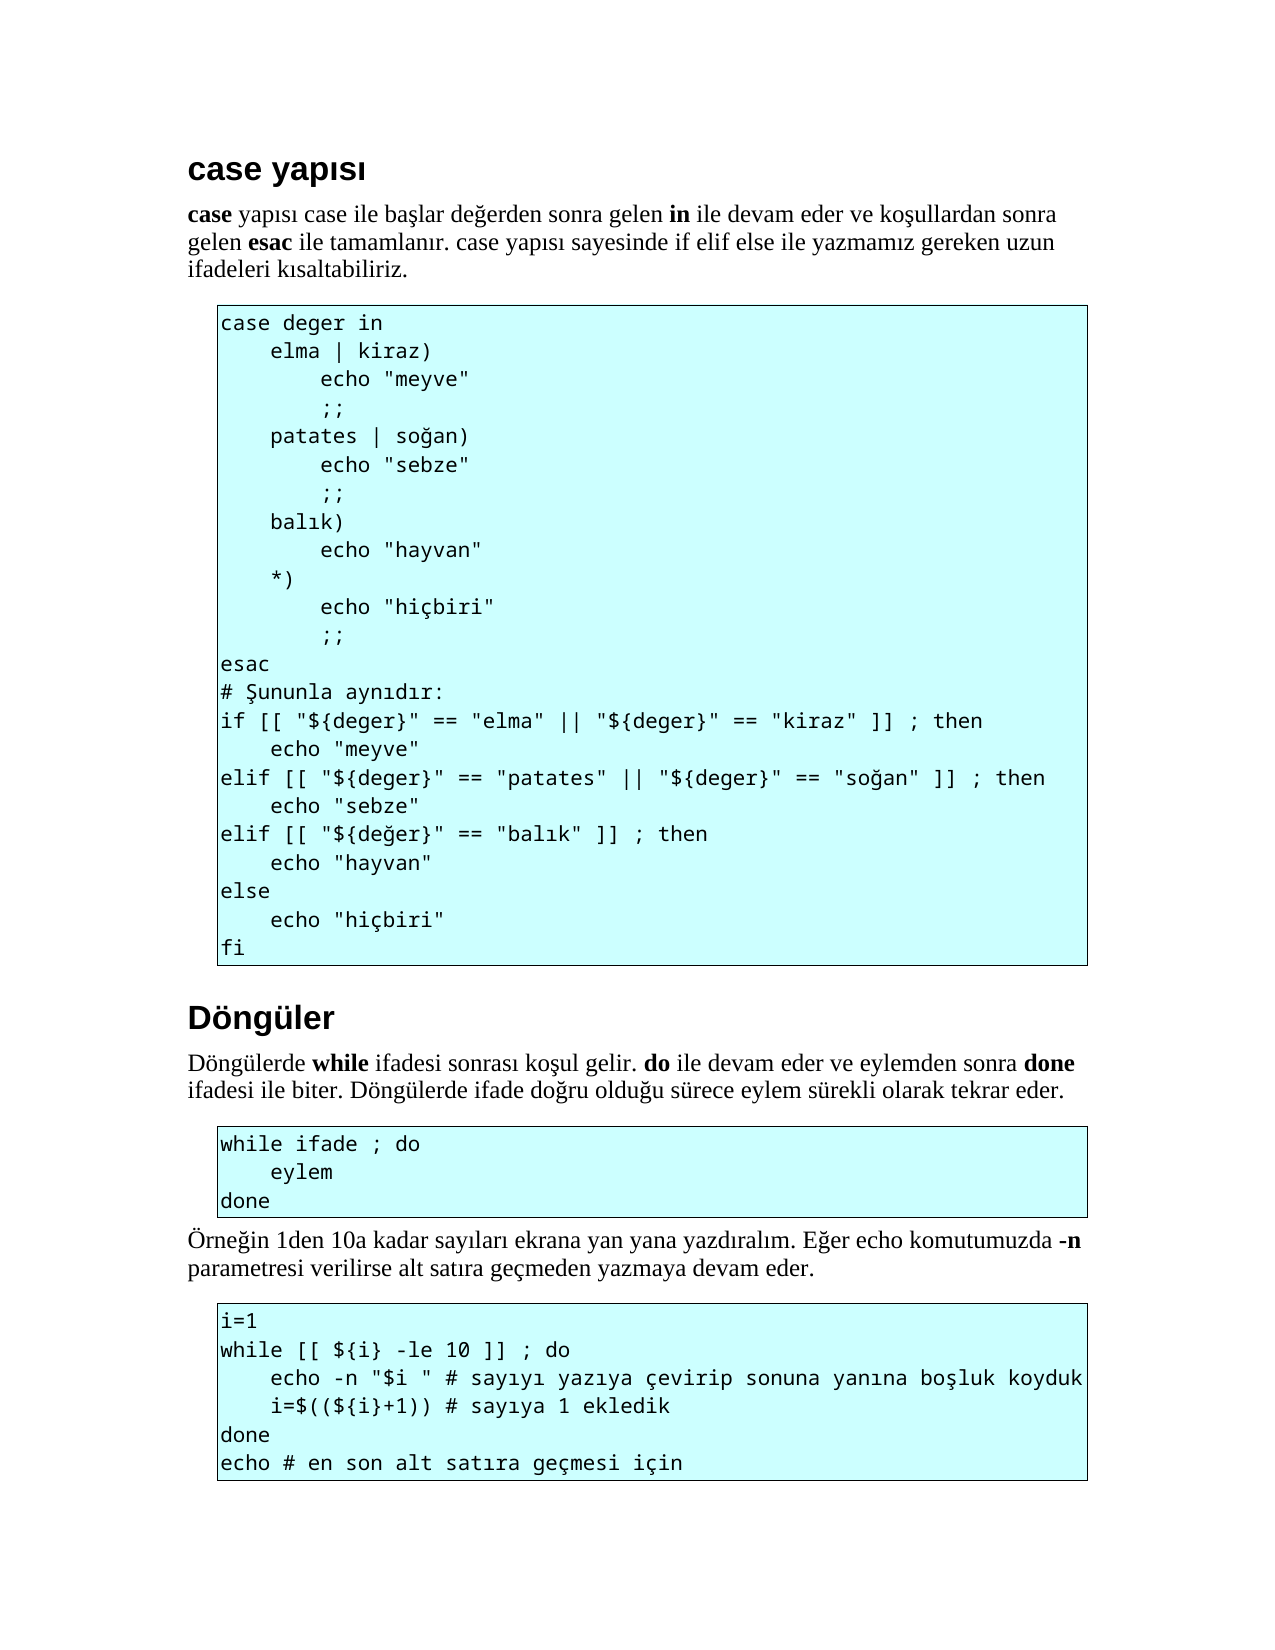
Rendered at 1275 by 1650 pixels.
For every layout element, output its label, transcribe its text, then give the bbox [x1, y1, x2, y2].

text i=1 while [[ ${i} -le 10 ]] ; do echo -n "$i " # sayıyı yazıya çevirip sonuna yanına boşluk koyduk i=$((${i}+1)) # sayıya 1 ekledik done echo # en son alt satıra geçmesi için [218, 1304, 1087, 1480]
text Örneğin 1den 10a kadar sayıları ekrana yan yana yazdıralım. Eğer echo komutumuzda -n parametresi verilirse alt satıra geçmeden yazmaya devam eder. [187, 1226, 1087, 1282]
subtitle Döngüler [187, 999, 1087, 1036]
text case yapısı case ile başlar değerden sonra gelen in ile devam eder ve koşullardan sonra gelen esac ile tamamlanır. case yapısı sayesinde if elif else ile yazmamız gereken uzun ifadeleri kısaltabiliriz. [187, 200, 1087, 283]
subtitle case yapısı [187, 150, 1087, 187]
text while ifade ; do eylem done [218, 1127, 1087, 1217]
text case deger in elma | kiraz) echo "meyve" ;; patates | soğan) echo "sebze" ;; balık) echo "hayvan" *) echo "hiçbiri" ;; esac # Şununla aynıdır: if [[ "${deger}" == "elma" || "${deger}" == "kiraz" ]] ; then echo "meyve" elif [[ "${deger}" == "patates" || "${deger}" == "soğan" ]] ; then echo "sebze" elif [[ "${değer}" == "balık" ]] ; then echo "hayvan" else echo "hiçbiri" fi [218, 306, 1087, 965]
text Döngülerde while ifadesi sonrası koşul gelir. do ile devam eder ve eylemden sonra done ifadesi ile biter. Döngülerde ifade doğru olduğu sürece eylem sürekli olarak tekrar eder. [187, 1049, 1087, 1104]
